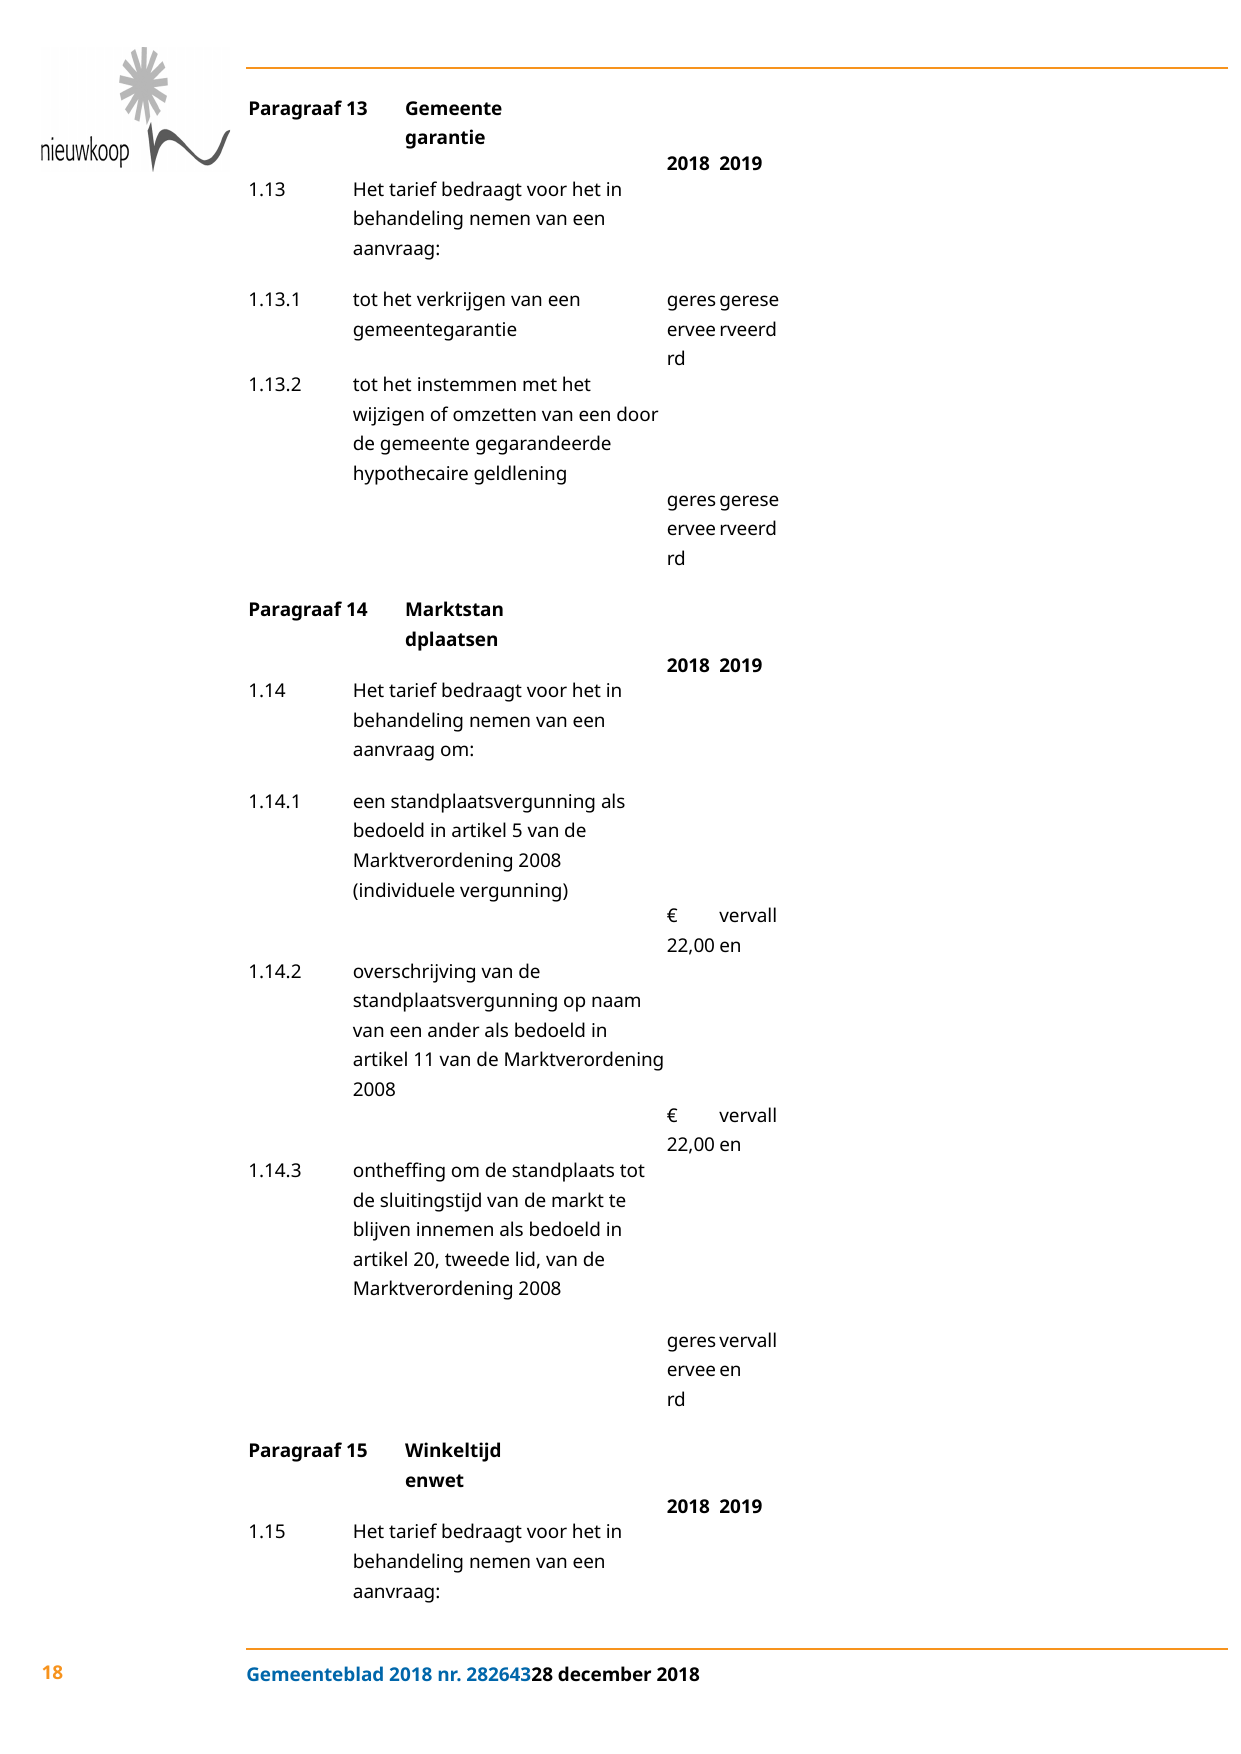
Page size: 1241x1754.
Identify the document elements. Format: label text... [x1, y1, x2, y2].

table_cell [353, 261, 667, 286]
table_cell [890, 1157, 942, 1301]
table_cell [1047, 371, 1099, 486]
table_cell [248, 1102, 300, 1157]
table_cell [890, 1438, 942, 1493]
table_cell [248, 903, 300, 958]
table_cell [1047, 958, 1099, 1102]
table_cell [1099, 261, 1152, 286]
table_cell [994, 596, 1047, 652]
table_cell [1099, 788, 1152, 903]
table_cell € 22,00 [667, 903, 719, 958]
table_cell [300, 1327, 353, 1412]
table_cell [300, 903, 353, 958]
table_cell [353, 1327, 667, 1412]
table_cell [667, 261, 719, 286]
table_cell [785, 176, 837, 261]
table_cell [1047, 150, 1099, 176]
table_cell [994, 1438, 1047, 1493]
table_cell [1099, 1493, 1152, 1519]
table_cell [1099, 1412, 1152, 1438]
table_cell [994, 261, 1047, 286]
table_cell [785, 1493, 837, 1519]
table_cell € 22,00 [667, 1102, 719, 1157]
table_cell [890, 261, 942, 286]
table_cell [838, 286, 890, 371]
table_cell [890, 1493, 942, 1519]
table_cell [942, 1157, 994, 1301]
table_cell [719, 788, 785, 903]
table_cell [942, 1327, 994, 1412]
table_cell [890, 763, 942, 788]
table_cell [838, 176, 890, 261]
table_cell [353, 1301, 667, 1327]
table_cell 1.14.3 [248, 1157, 353, 1301]
table_cell [667, 571, 719, 596]
table_cell [890, 150, 942, 176]
table_cell [1099, 1519, 1152, 1604]
table_cell [890, 1412, 942, 1438]
table_cell [353, 763, 667, 788]
table_cell [994, 958, 1047, 1102]
table_cell [838, 95, 890, 150]
table_cell [785, 95, 837, 150]
table_cell [1047, 1102, 1099, 1157]
table_cell [785, 1301, 837, 1327]
table_cell Gemeentegarantie [405, 95, 510, 150]
table_cell [510, 1412, 562, 1438]
table_cell [1047, 1493, 1099, 1519]
table_cell [994, 678, 1047, 762]
table_cell [614, 652, 667, 677]
table_cell [942, 1519, 994, 1604]
table_cell [785, 571, 837, 596]
table_cell 2018 [667, 150, 719, 176]
table_cell gereserveerd [719, 286, 785, 371]
table_cell [994, 652, 1047, 677]
table_cell [1047, 1157, 1099, 1301]
table_cell 1.15 [248, 1519, 353, 1604]
table_cell [1047, 1438, 1099, 1493]
table_cell vervallen [719, 1327, 785, 1412]
table_cell [1047, 903, 1099, 958]
table_cell [1047, 286, 1099, 371]
table_cell [838, 1102, 890, 1157]
table_cell 2019 [719, 150, 785, 176]
table_cell [1099, 571, 1152, 596]
table_cell 2019 [719, 652, 785, 677]
table_cell [942, 652, 994, 677]
table_cell Paragraaf 15 [248, 1438, 405, 1493]
table_cell [614, 596, 667, 652]
table_cell [719, 176, 785, 261]
table_cell [838, 652, 890, 677]
table_cell [562, 95, 614, 150]
table_cell [785, 1438, 837, 1493]
table_cell [457, 652, 510, 677]
table_cell [942, 1493, 994, 1519]
table_cell 2018 [667, 652, 719, 677]
table_cell [457, 150, 510, 176]
table_cell [1047, 261, 1099, 286]
table_cell [300, 652, 353, 677]
table_cell [942, 371, 994, 486]
table_cell [1047, 1412, 1099, 1438]
table_cell [785, 763, 837, 788]
table_cell [248, 1301, 300, 1327]
table_cell [942, 1102, 994, 1157]
table_cell tot het verkrijgen van een gemeentegarantie [353, 286, 667, 371]
table_cell 2018 [667, 1493, 719, 1519]
table_cell 1.14.2 [248, 958, 353, 1102]
table_cell [300, 261, 353, 286]
table_cell [994, 571, 1047, 596]
table_cell ontheffing om de standplaats tot de sluitingstijd van de markt te blijven innemen als bedoeld in artikel 20, tweede lid, van de Marktverordening 2008 [353, 1157, 667, 1301]
table_cell [890, 958, 942, 1102]
table_cell [667, 1438, 719, 1493]
table_cell [562, 1412, 614, 1438]
table_cell vervallen [719, 903, 785, 958]
table_cell [1047, 1519, 1099, 1604]
table_cell [719, 371, 785, 486]
table_cell [248, 486, 300, 571]
table_cell [562, 1493, 614, 1519]
table_cell [562, 596, 614, 652]
table_cell [838, 788, 890, 903]
table_cell [510, 1438, 562, 1493]
table_cell [785, 652, 837, 677]
table_cell [942, 1438, 994, 1493]
table_cell [942, 486, 994, 571]
table_cell [942, 788, 994, 903]
table_cell [614, 150, 667, 176]
table_cell [667, 1157, 719, 1301]
table_cell [838, 1519, 890, 1604]
table_cell [300, 150, 353, 176]
table_cell [994, 1412, 1047, 1438]
table_cell [353, 571, 405, 596]
table_cell [994, 1301, 1047, 1327]
table_cell [785, 150, 837, 176]
table_cell [994, 1327, 1047, 1412]
table_cell [1047, 763, 1099, 788]
table_cell [510, 596, 562, 652]
table_cell 1.13 [248, 176, 353, 261]
table_cell [667, 95, 719, 150]
table_cell [1099, 903, 1152, 958]
table_cell 1.14 [248, 678, 353, 762]
table_cell [510, 95, 562, 150]
table_cell [667, 678, 719, 762]
table_cell [562, 652, 614, 677]
table_cell [510, 1493, 562, 1519]
table_cell Het tarief bedraagt voor het in behandeling nemen van een aanvraag om: [353, 678, 667, 762]
table_cell [838, 1327, 890, 1412]
table_cell [405, 1493, 457, 1519]
table_cell [667, 788, 719, 903]
table_cell [785, 1519, 837, 1604]
table_cell [719, 1412, 785, 1438]
table_cell [785, 486, 837, 571]
table_cell [838, 596, 890, 652]
table_cell [457, 571, 510, 596]
table_cell [994, 1519, 1047, 1604]
table_cell [248, 1327, 300, 1412]
table_cell [942, 150, 994, 176]
table_cell [248, 261, 300, 286]
table_cell [994, 1157, 1047, 1301]
table_cell [1099, 286, 1152, 371]
table_cell [785, 1157, 837, 1301]
table_cell [353, 486, 667, 571]
table_cell [1047, 1327, 1099, 1412]
table_cell [248, 1493, 300, 1519]
table_cell [942, 1412, 994, 1438]
table_cell [353, 1102, 667, 1157]
table_cell [719, 1157, 785, 1301]
table_cell [1047, 176, 1099, 261]
table_cell [300, 571, 353, 596]
table_cell [353, 1493, 405, 1519]
table_cell [890, 176, 942, 261]
table_cell [942, 958, 994, 1102]
table_cell [890, 652, 942, 677]
table_cell [719, 1519, 785, 1604]
table_cell [838, 150, 890, 176]
table_cell [785, 958, 837, 1102]
table_cell [1099, 95, 1152, 150]
table_cell [890, 1327, 942, 1412]
table_cell [667, 763, 719, 788]
picture [41, 47, 231, 172]
table_cell gereserveerd [667, 486, 719, 571]
table_cell [300, 763, 353, 788]
table_cell [890, 286, 942, 371]
table_cell [942, 176, 994, 261]
table_cell [785, 788, 837, 903]
table_cell Winkeltijdenwet [405, 1438, 510, 1493]
table_cell een standplaatsvergunning als bedoeld in artikel 5 van de Marktverordening 2008 (individuele vergunning) [353, 788, 667, 903]
table_cell [838, 958, 890, 1102]
table_cell [353, 903, 667, 958]
table_cell [405, 1412, 457, 1438]
table_cell [1099, 678, 1152, 762]
table_cell [838, 1493, 890, 1519]
table_cell [1099, 1301, 1152, 1327]
table_cell [994, 176, 1047, 261]
table_cell [994, 788, 1047, 903]
table_cell [942, 903, 994, 958]
table_cell [890, 678, 942, 762]
table_cell [1047, 486, 1099, 571]
table_cell [994, 763, 1047, 788]
table_cell [719, 1301, 785, 1327]
table_cell [667, 958, 719, 1102]
table_cell [248, 1412, 300, 1438]
table_cell [667, 596, 719, 652]
table_cell [1099, 596, 1152, 652]
table_cell [405, 652, 457, 677]
table_cell [890, 903, 942, 958]
table_cell [994, 95, 1047, 150]
table_cell [1099, 958, 1152, 1102]
table_cell 1.13.2 [248, 371, 353, 486]
table_cell [942, 571, 994, 596]
table_cell [353, 1412, 405, 1438]
table_cell [719, 678, 785, 762]
table_cell [942, 286, 994, 371]
table_cell [300, 1301, 353, 1327]
table_cell [838, 763, 890, 788]
table_cell [405, 571, 457, 596]
table_cell [562, 1438, 614, 1493]
table_cell [785, 596, 837, 652]
table_cell [838, 571, 890, 596]
table_cell [890, 95, 942, 150]
table_cell [785, 261, 837, 286]
table_cell [614, 1438, 667, 1493]
table_cell [719, 763, 785, 788]
table_cell [890, 486, 942, 571]
table_cell [719, 1438, 785, 1493]
table_cell [1047, 788, 1099, 903]
table_cell [1047, 652, 1099, 677]
table_cell [300, 1412, 353, 1438]
table_cell [562, 150, 614, 176]
table_cell Paragraaf 13 [248, 95, 405, 150]
table_cell [248, 150, 300, 176]
table_cell [1099, 1327, 1152, 1412]
table_cell [510, 571, 562, 596]
table_cell [942, 678, 994, 762]
table_cell Marktstandplaatsen [405, 596, 510, 652]
table_cell [1047, 596, 1099, 652]
table_cell [719, 571, 785, 596]
table_cell [942, 763, 994, 788]
table_cell [890, 788, 942, 903]
table_cell [890, 596, 942, 652]
table_cell [838, 1157, 890, 1301]
table_cell [1047, 678, 1099, 762]
table_cell [890, 1301, 942, 1327]
table_cell [719, 95, 785, 150]
table_cell [838, 1412, 890, 1438]
table_cell [1099, 371, 1152, 486]
table_cell [994, 150, 1047, 176]
table_cell [838, 678, 890, 762]
table_cell [300, 1493, 353, 1519]
table_cell [562, 571, 614, 596]
table_cell [942, 596, 994, 652]
table_cell [248, 763, 300, 788]
table_cell [838, 1301, 890, 1327]
table_cell [942, 95, 994, 150]
table_cell [994, 371, 1047, 486]
table_cell [1099, 486, 1152, 571]
table_cell [1099, 1102, 1152, 1157]
table_cell [942, 1301, 994, 1327]
table_cell [1099, 176, 1152, 261]
table_cell [785, 903, 837, 958]
table_cell [994, 486, 1047, 571]
table_cell 2019 [719, 1493, 785, 1519]
table_cell [719, 958, 785, 1102]
table_cell [353, 652, 405, 677]
table_cell [785, 1102, 837, 1157]
table_cell [942, 261, 994, 286]
table_cell [614, 1412, 667, 1438]
table_cell [667, 371, 719, 486]
table_cell [838, 371, 890, 486]
table_cell [785, 1327, 837, 1412]
table_cell [785, 678, 837, 762]
table_cell [300, 486, 353, 571]
table_cell tot het instemmen met het wijzigen of omzetten van een door de gemeente gegarandeerde hypothecaire geldlening [353, 371, 667, 486]
table_cell [994, 1102, 1047, 1157]
table_cell gereserveerd [667, 286, 719, 371]
table_cell gereserveerd [719, 486, 785, 571]
table_cell [890, 1102, 942, 1157]
table_cell [457, 1493, 510, 1519]
table_cell [614, 95, 667, 150]
table_cell [1047, 1301, 1099, 1327]
table_cell [1047, 571, 1099, 596]
table_cell [838, 1438, 890, 1493]
table_cell [667, 1519, 719, 1604]
table_cell overschrijving van de standplaatsvergunning op naam van een ander als bedoeld in artikel 11 van de Marktverordening 2008 [353, 958, 667, 1102]
table_cell [994, 286, 1047, 371]
table_cell [405, 150, 457, 176]
table_cell gereserveerd [667, 1327, 719, 1412]
table_cell [890, 571, 942, 596]
table_cell [1099, 652, 1152, 677]
table_cell [667, 1412, 719, 1438]
table_cell vervallen [719, 1102, 785, 1157]
table_cell Paragraaf 14 [248, 596, 405, 652]
table_cell [1099, 1438, 1152, 1493]
table_cell Het tarief bedraagt voor het in behandeling nemen van een aanvraag: [353, 176, 667, 261]
table_cell [248, 571, 300, 596]
table_cell [719, 261, 785, 286]
table_cell [1099, 150, 1152, 176]
table_cell [248, 652, 300, 677]
table_cell [667, 1301, 719, 1327]
table_cell [510, 652, 562, 677]
table_cell [994, 903, 1047, 958]
table_cell [1099, 1157, 1152, 1301]
table_cell [785, 286, 837, 371]
table_cell [785, 1412, 837, 1438]
table_cell 1.13.1 [248, 286, 353, 371]
table_cell [667, 176, 719, 261]
table_cell [785, 371, 837, 486]
table_cell [838, 261, 890, 286]
table_cell [614, 571, 667, 596]
table_cell [890, 371, 942, 486]
table_cell [1047, 95, 1099, 150]
table_cell [994, 1493, 1047, 1519]
table_cell [838, 903, 890, 958]
table_cell [719, 596, 785, 652]
table_cell [300, 1102, 353, 1157]
table_cell [614, 1493, 667, 1519]
table_cell Het tarief bedraagt voor het in behandeling nemen van een aanvraag: [353, 1519, 667, 1604]
table_cell [838, 486, 890, 571]
table_cell [353, 150, 405, 176]
table_cell 1.14.1 [248, 788, 353, 903]
table_cell [1099, 763, 1152, 788]
table_cell [457, 1412, 510, 1438]
table_cell [510, 150, 562, 176]
table_cell [890, 1519, 942, 1604]
